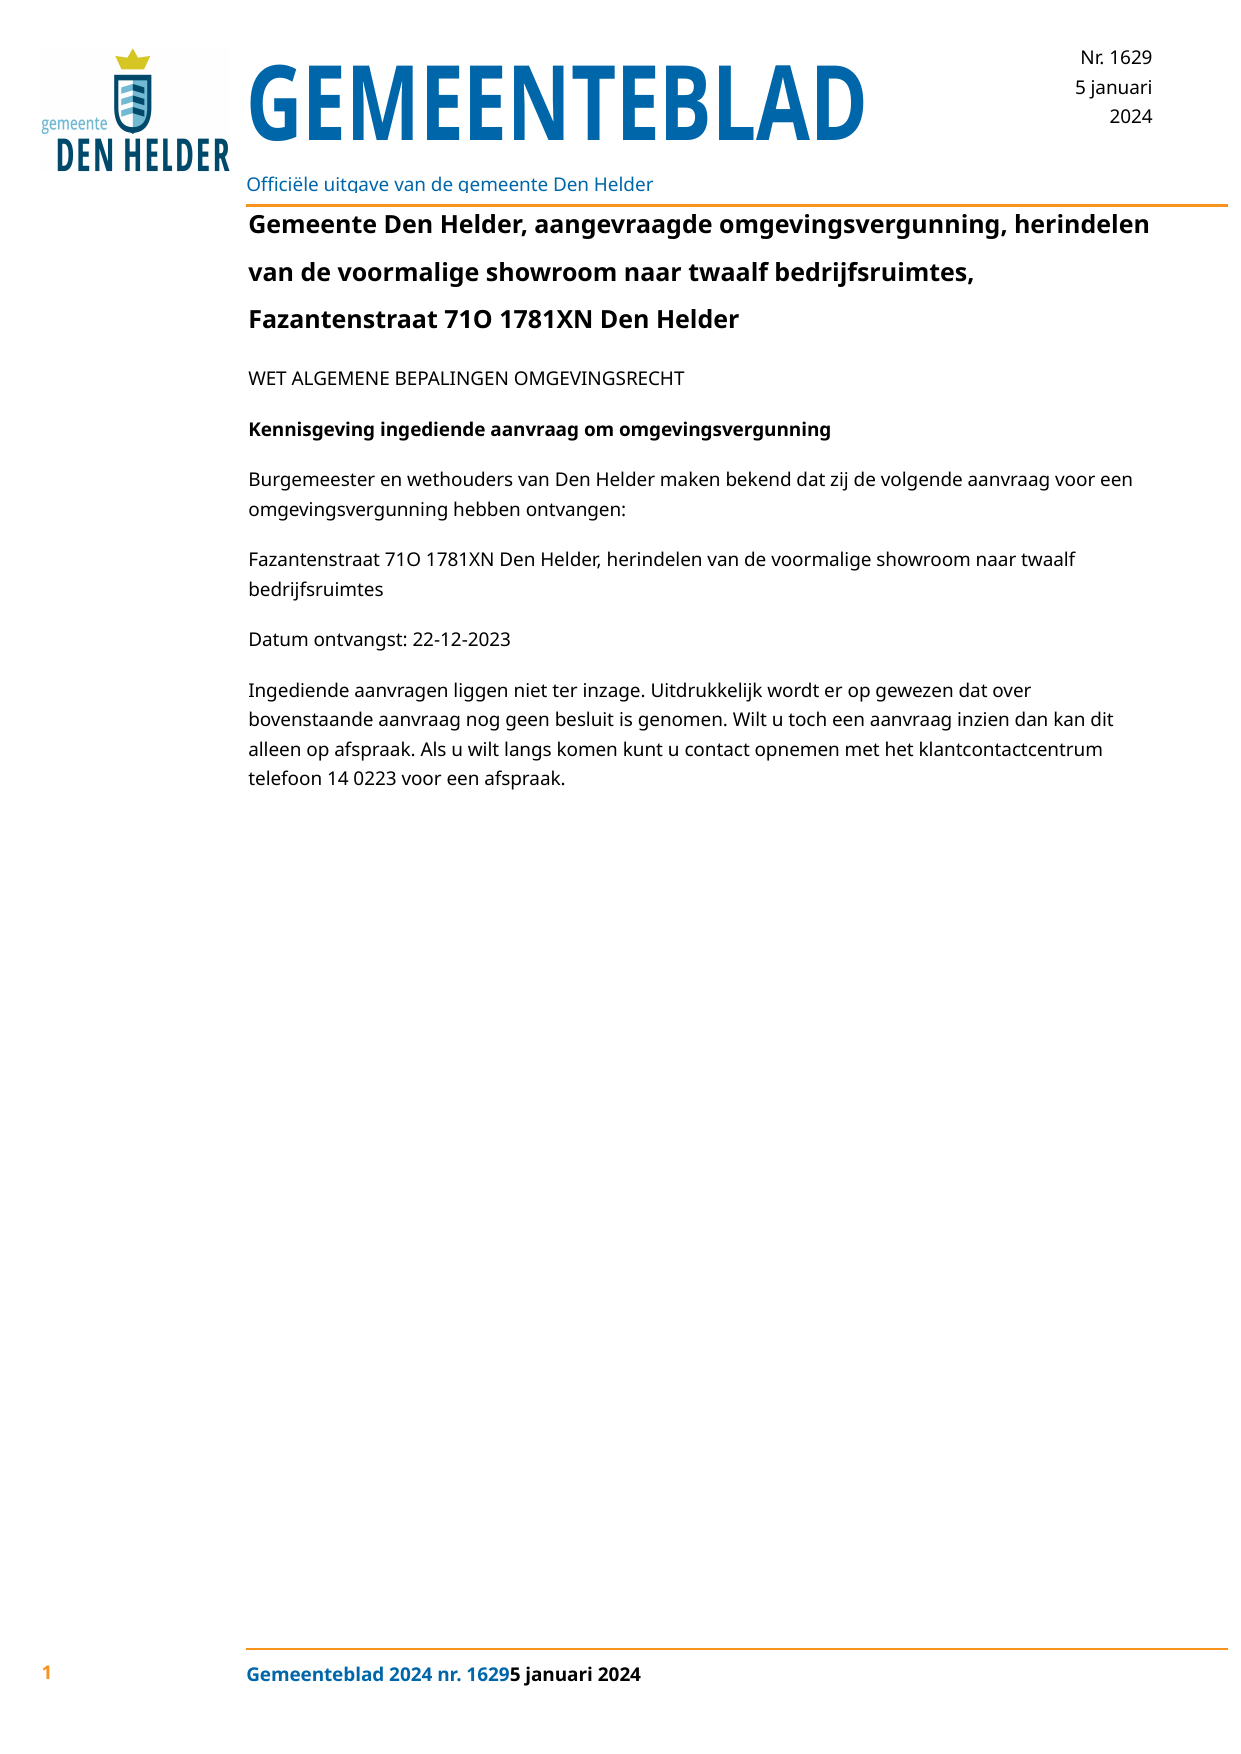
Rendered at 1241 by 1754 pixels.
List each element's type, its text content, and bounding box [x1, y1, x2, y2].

picture [100, 154, 106, 172]
text Datum ontvangst: 22-12-2023 [248, 626, 1152, 652]
text Ingediende aanvragen liggen niet ter inzage. Uitdrukkelijk wordt er op gewezen dat over bovenstaande aanvraag nog geen besluit is genomen. Wilt u toch een aanvraag inzien dan kan dit alleen op afspraak. Als u wilt langs komen kunt u contact opnemen met het klantcontactcentrum telefoon 14 0223 voor een afspraak. [248, 677, 1152, 791]
picture [63, 144, 68, 165]
picture [130, 157, 135, 172]
picture [182, 144, 187, 165]
text Burgemeester en wethouders van Den Helder maken bekend dat zij de volgende aanvraag voor een omgevingsvergunning hebben ontvangen: [248, 466, 1152, 522]
text Fazantenstraat 71O 1781XN Den Helder, herindelen van de voormalige showroom naar twaalf bedrijfsruimtes [248, 546, 1152, 602]
text Kennisgeving ingediende aanvraag om omgevingsvergunning [248, 416, 1152, 442]
text WET ALGEMENE BEPALINGEN OMGEVINGSRECHT [248, 366, 1152, 391]
picture [41, 47, 231, 172]
text Gemeente Den Helder, aangevraagde omgevingsvergunning, herindelen van de voormalige showroom naar twaalf bedrijfsruimtes, Fazantenstraat 71O 1781XN Den Helder [248, 207, 1152, 336]
picture [220, 160, 224, 172]
